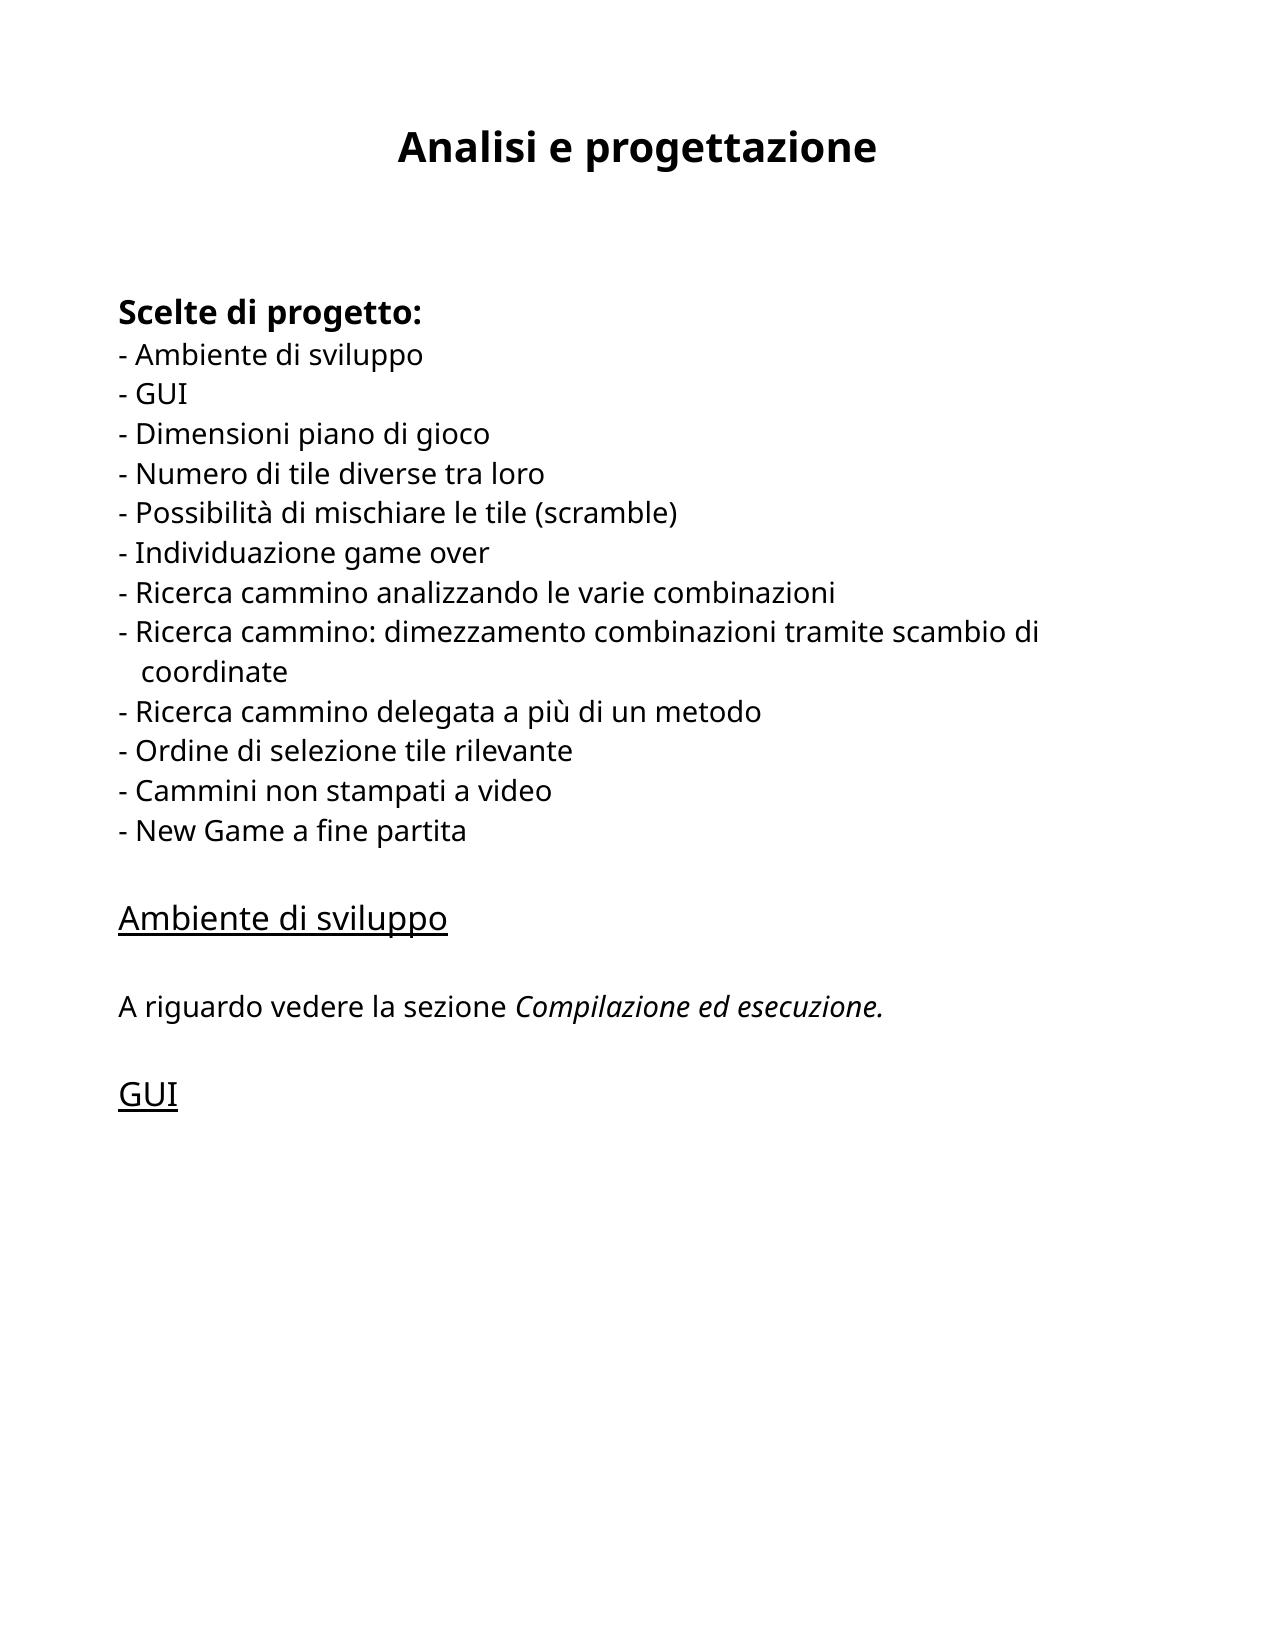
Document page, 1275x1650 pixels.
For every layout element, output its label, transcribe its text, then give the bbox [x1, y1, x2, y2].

text - Numero di tile diverse tra loro [118, 453, 1157, 493]
text - Cammini non stampati a video [118, 770, 1157, 810]
text A riguardo vedere la sezione Compilazione ed esecuzione. [118, 986, 1157, 1026]
text - Ricerca cammino analizzando le varie combinazioni [118, 572, 1157, 612]
text Ambiente di sviluppo [118, 895, 1157, 941]
text - Ricerca cammino: dimezzamento combinazioni tramite scambio di [118, 612, 1157, 651]
text GUI [118, 1071, 1157, 1117]
text - Ambiente di sviluppo [118, 334, 1157, 373]
text - Ordine di selezione tile rilevante [118, 731, 1157, 770]
text coordinate [118, 651, 1157, 691]
text - Possibilità di mischiare le tile (scramble) [118, 493, 1157, 532]
text - Ricerca cammino delegata a più di un metodo [118, 691, 1157, 731]
text - New Game a fine partita [118, 810, 1157, 850]
text Analisi e progettazione [118, 118, 1157, 175]
text - Individuazione game over [118, 532, 1157, 572]
text - GUI [118, 373, 1157, 413]
text Scelte di progetto: [118, 288, 1157, 334]
text - Dimensioni piano di gioco [118, 413, 1157, 453]
